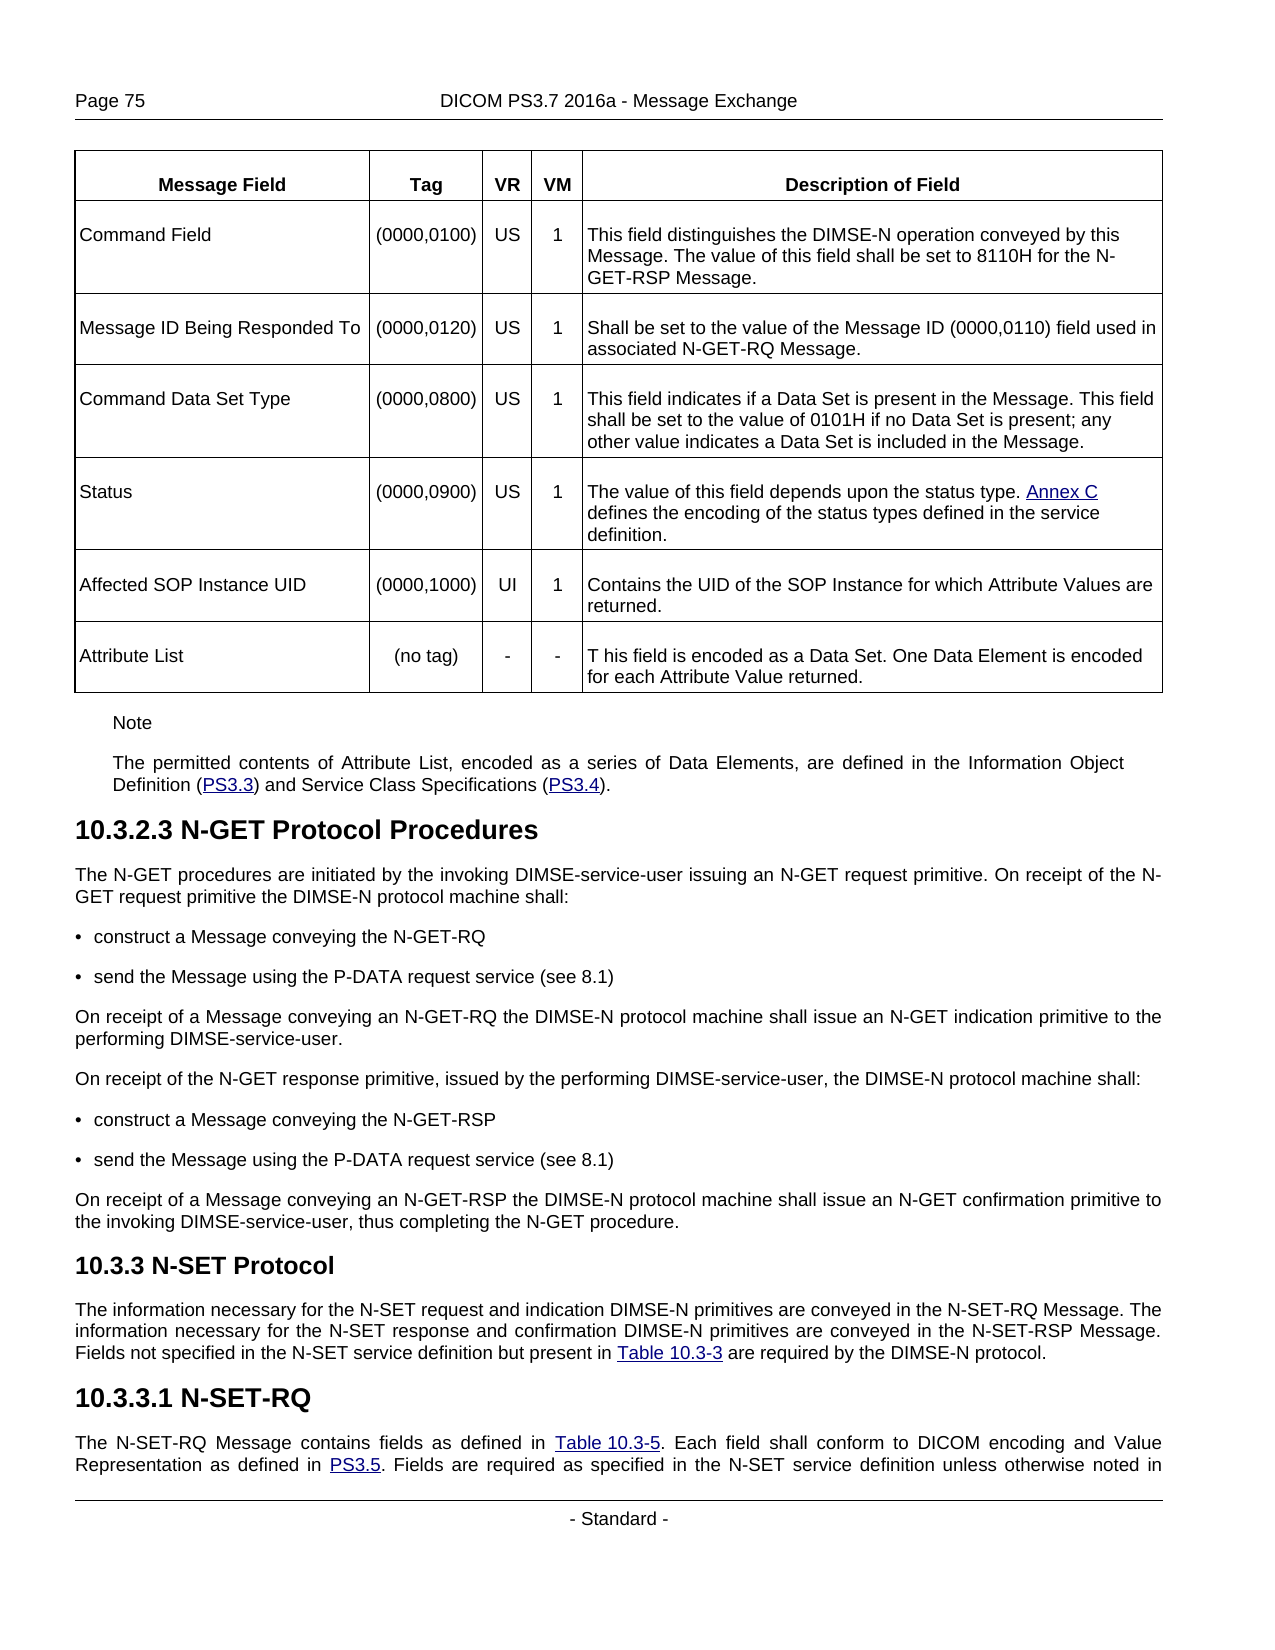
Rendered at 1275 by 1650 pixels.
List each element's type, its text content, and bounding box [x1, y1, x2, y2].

table_cell - [532, 622, 582, 692]
text The N-SET-RQ Message contains fields as defined in Table 10.3-5. Each field shall conform to DICOM encoding and Value Representation as defined in PS3.5. Fields are required as specified in the N-SET service definition unless otherwise noted in [75, 1432, 1162, 1475]
text 10.3.2.3 N-GET Protocol Procedures [75, 814, 1162, 845]
table_header Description of Field [583, 151, 1162, 200]
text 10.3.3 N-SET Protocol [75, 1251, 1162, 1280]
table_cell Status [76, 458, 369, 549]
table_cell 1 [532, 550, 582, 621]
table_cell US [483, 294, 531, 364]
table_cell 1 [532, 365, 582, 457]
list construct a Message conveying the N-GET-RQ [75, 926, 1162, 947]
table_header Tag [370, 151, 482, 200]
table_cell (0000,1000) [370, 550, 482, 621]
table_cell 1 [532, 201, 582, 292]
table_cell Command Data Set Type [76, 365, 369, 457]
text On receipt of a Message conveying an N-GET-RSP the DIMSE-N protocol machine shall issue an N-GET confirmation primitive to the invoking DIMSE-service-user, thus completing the N-GET procedure. [75, 1189, 1162, 1232]
text 10.3.3.1 N-SET-RQ [75, 1382, 1162, 1413]
table_cell This field indicates if a Data Set is present in the Message. This field shall be set to the value of 0101H if no Data Set is present; any other value indicates a Data Set is included in the Message. [583, 365, 1162, 457]
table_cell US [483, 458, 531, 549]
table_cell (0000,0900) [370, 458, 482, 549]
table_header VM [532, 151, 582, 200]
table_cell The value of this field depends upon the status type. Annex C defines the encoding of the status types defined in the service definition. [583, 458, 1162, 549]
table_cell Message ID Being Responded To [76, 294, 369, 364]
text Note [112, 712, 1125, 733]
list send the Message using the P-DATA request service (see 8.1) [75, 1149, 1162, 1170]
text The permitted contents of Attribute List, encoded as a series of Data Elements, are defined in the Information Object Definition (PS3.3) and Service Class Specifications (PS3.4). [112, 752, 1125, 795]
table_cell 1 [532, 294, 582, 364]
text The N-GET procedures are initiated by the invoking DIMSE-service-user issuing an N-GET request primitive. On receipt of the N-GET request primitive the DIMSE-N protocol machine shall: [75, 864, 1162, 907]
table_cell (0000,0100) [370, 201, 482, 292]
list construct a Message conveying the N-GET-RSP [75, 1108, 1162, 1130]
text The information necessary for the N-SET request and indication DIMSE-N primitives are conveyed in the N-SET-RQ Message. The information necessary for the N-SET response and confirmation DIMSE-N primitives are conveyed in the N-SET-RSP Message. Fields not specified in the N-SET service definition but present in Table 10.3-3 are required by the DIMSE-N protocol. [75, 1298, 1162, 1363]
text On receipt of the N-GET response primitive, issued by the performing DIMSE-service-user, the DIMSE-N protocol machine shall: [75, 1068, 1162, 1090]
table_cell - [483, 622, 531, 692]
table_cell This field distinguishes the DIMSE-N operation conveyed by this Message. The value of this field shall be set to 8110H for the N-GET-RSP Message. [583, 201, 1162, 292]
table_cell 1 [532, 458, 582, 549]
table_cell Command Field [76, 201, 369, 292]
table_cell (no tag) [370, 622, 482, 692]
table_header VR [483, 151, 531, 200]
table_cell T his field is encoded as a Data Set. One Data Element is encoded for each Attribute Value returned. [583, 622, 1162, 692]
table_cell Shall be set to the value of the Message ID (0000,0110) field used in associated N-GET-RQ Message. [583, 294, 1162, 364]
list send the Message using the P-DATA request service (see 8.1) [75, 966, 1162, 988]
table_cell Affected SOP Instance UID [76, 550, 369, 621]
table_cell UI [483, 550, 531, 621]
table_cell US [483, 365, 531, 457]
table_cell Contains the UID of the SOP Instance for which Attribute Values are returned. [583, 550, 1162, 621]
table_cell (0000,0800) [370, 365, 482, 457]
table_cell (0000,0120) [370, 294, 482, 364]
table_cell Attribute List [76, 622, 369, 692]
table_header Message Field [76, 151, 369, 200]
table_cell US [483, 201, 531, 292]
text On receipt of a Message conveying an N-GET-RQ the DIMSE-N protocol machine shall issue an N-GET indication primitive to the performing DIMSE-service-user. [75, 1006, 1162, 1049]
